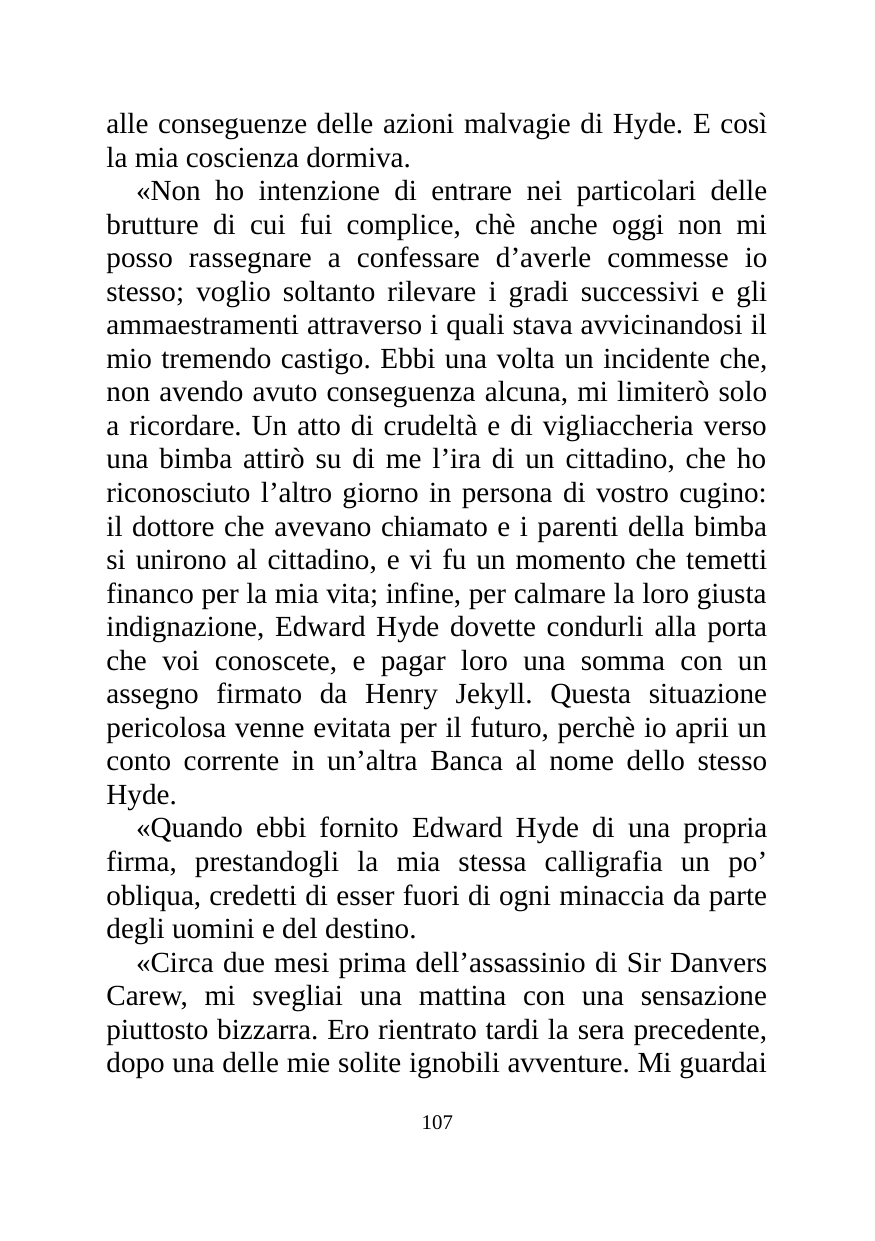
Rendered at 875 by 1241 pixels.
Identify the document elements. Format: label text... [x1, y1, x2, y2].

text «Quando ebbi fornito Edward Hyde di una propria firma, prestandogli la mia stessa calligrafia un po’ obliqua, credetti di esser fuori di ogni minaccia da parte degli uomini e del destino. [106, 811, 768, 945]
text «Non ho intenzione di entrare nei particolari delle brutture di cui fui complice, chè anche oggi non mi posso rassegnare a confessare d’averle commesse io stesso; voglio soltanto rilevare i gradi successivi e gli ammaestramenti attraverso i quali stava avvicinandosi il mio tremendo castigo. Ebbi una volta un incidente che, non avendo avuto conseguenza alcuna, mi limiterò solo a ricordare. Un atto di crudeltà e di vigliaccheria verso una bimba attirò su di me l’ira di un cittadino, che ho riconosciuto l’altro giorno in persona di vostro cugino: il dottore che avevano chiamato e i parenti della bimba si unirono al cittadino, e vi fu un momento che temetti financo per la mia vita; infine, per calmare la loro giusta indignazione, Edward Hyde dovette condurli alla porta che voi conoscete, e pagar loro una somma con un assegno firmato da Henry Jekyll. Questa situazione pericolosa venne evitata per il futuro, perchè io aprii un conto corrente in un’altra Banca al nome dello stesso Hyde. [106, 173, 768, 811]
text alle conseguenze delle azioni malvagie di Hyde. E così la mia coscienza dormiva. [106, 106, 768, 173]
text «Circa due mesi prima dell’assassinio di Sir Danvers Carew, mi svegliai una mattina con una sensazione piuttosto bizzarra. Ero rientrato tardi la sera precedente, dopo una delle mie solite ignobili avventure. Mi guardai [106, 945, 768, 1079]
